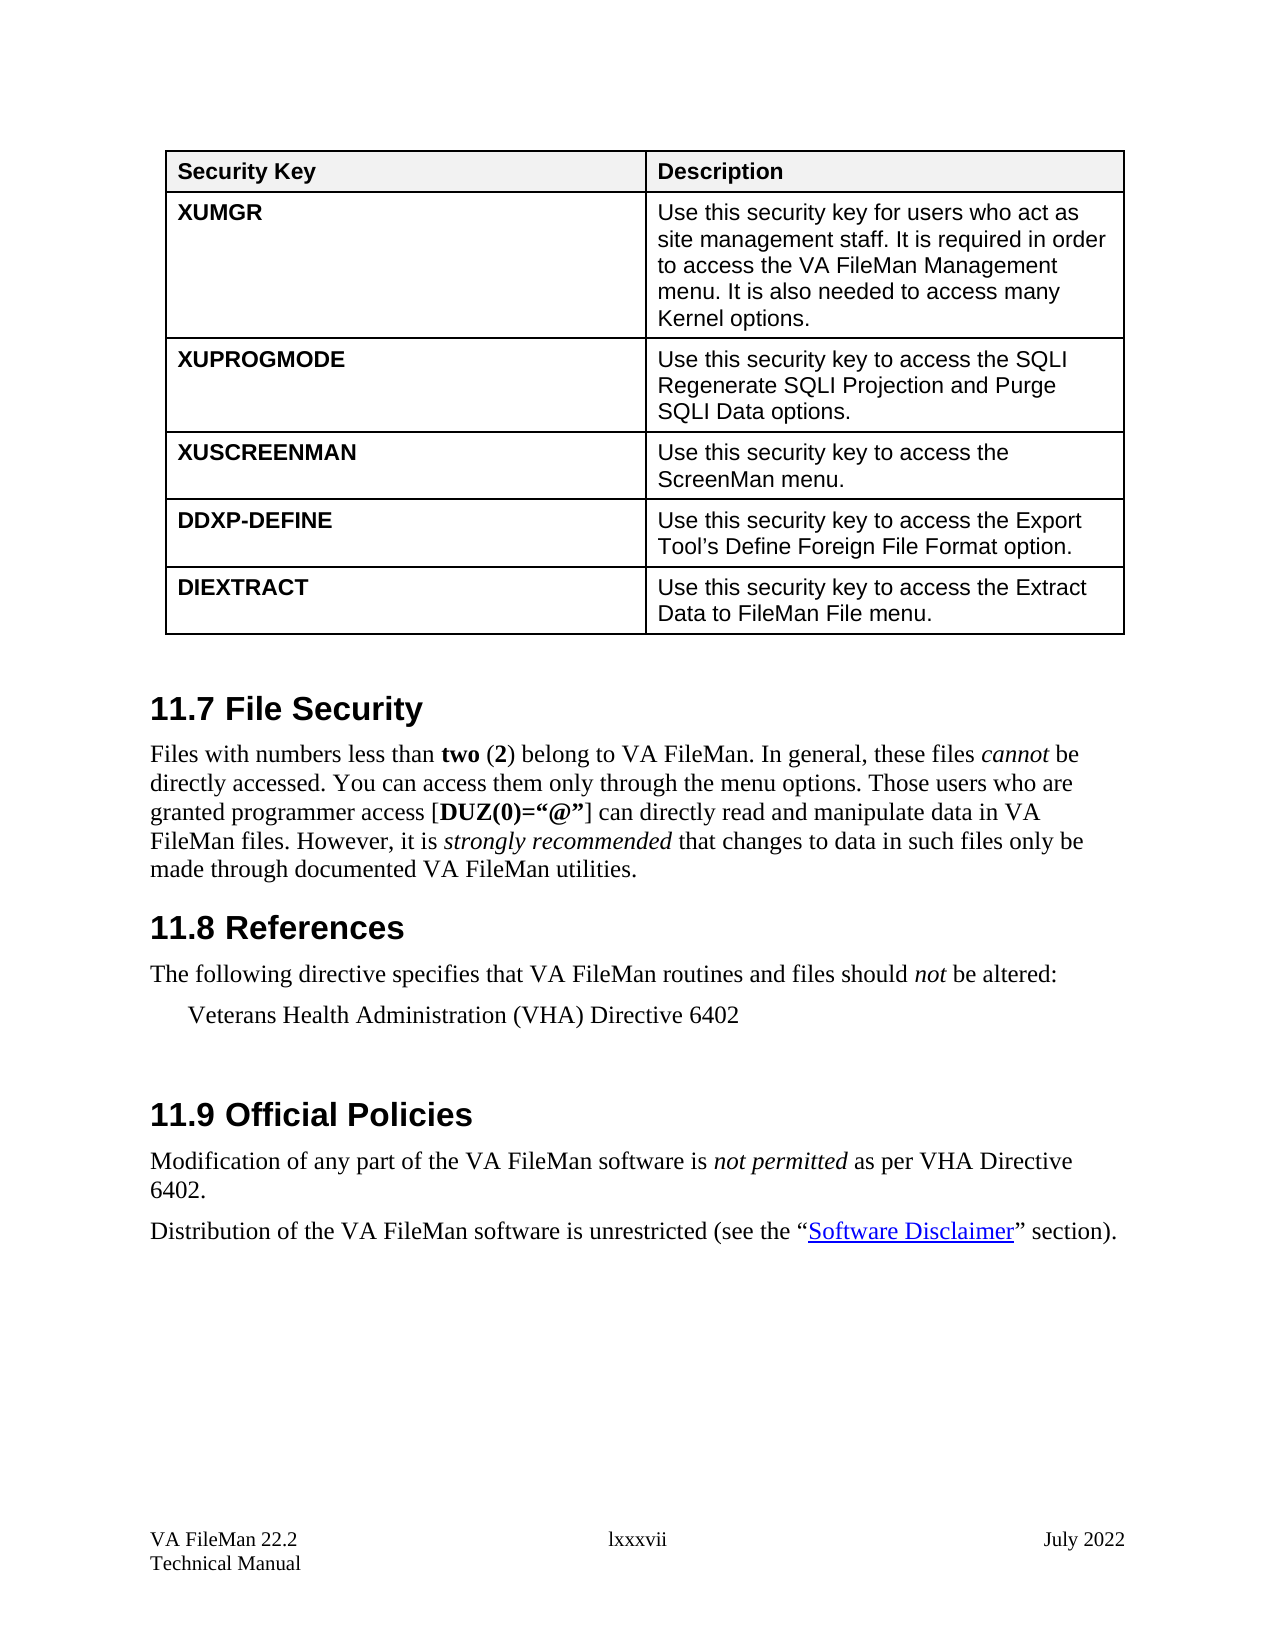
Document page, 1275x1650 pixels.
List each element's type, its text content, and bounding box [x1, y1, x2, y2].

text Veterans Health Administration (VHA) Directive 6402 [187, 1001, 1125, 1029]
subtitle References [150, 908, 1125, 947]
table_cell Use this security key to access the Export Tool’s Define Foreign File Format option. [647, 500, 1123, 566]
text Files with numbers less than two (2) belong to VA FileMan. In general, these files cannot be directly accessed. You can access them only through the menu options. Those users who are granted programmer access [DUZ(0)=“@”] can directly read and manipulate data in VA FileMan files. However, it is strongly recommended that changes to data in such files only be made through documented VA FileMan utilities. [150, 739, 1125, 883]
table_cell Use this security key to access the Extract Data to FileMan File menu. [647, 568, 1123, 633]
table_cell Use this security key to access the SQLI Regenerate SQLI Projection and Purge SQLI Data options. [647, 339, 1123, 431]
table_cell Use this security key for users who act as site management staff. It is required in order to access the VA FileMan Management menu. It is also needed to access many Kernel options. [647, 193, 1123, 337]
table_cell Use this security key to access the ScreenMan menu. [647, 433, 1123, 498]
table_header Security Key [167, 152, 645, 191]
table_cell DDXP-DEFINE [167, 500, 645, 566]
table_cell XUMGR [167, 193, 645, 337]
table_cell DIEXTRACT [167, 568, 645, 633]
table_cell XUPROGMODE [167, 339, 645, 431]
text The following directive specifies that VA FileMan routines and files should not be altered: [150, 959, 1125, 988]
table_cell XUSCREENMAN [167, 433, 645, 498]
text Modification of any part of the VA FileMan software is not permitted as per VHA Directive 6402. [150, 1146, 1125, 1204]
table_header Description [647, 152, 1123, 191]
subtitle File Security [150, 689, 1125, 727]
text Distribution of the VA FileMan software is unrestricted (see the “Software Disclaimer” section). [150, 1216, 1125, 1245]
subtitle Official Policies [150, 1096, 1125, 1134]
